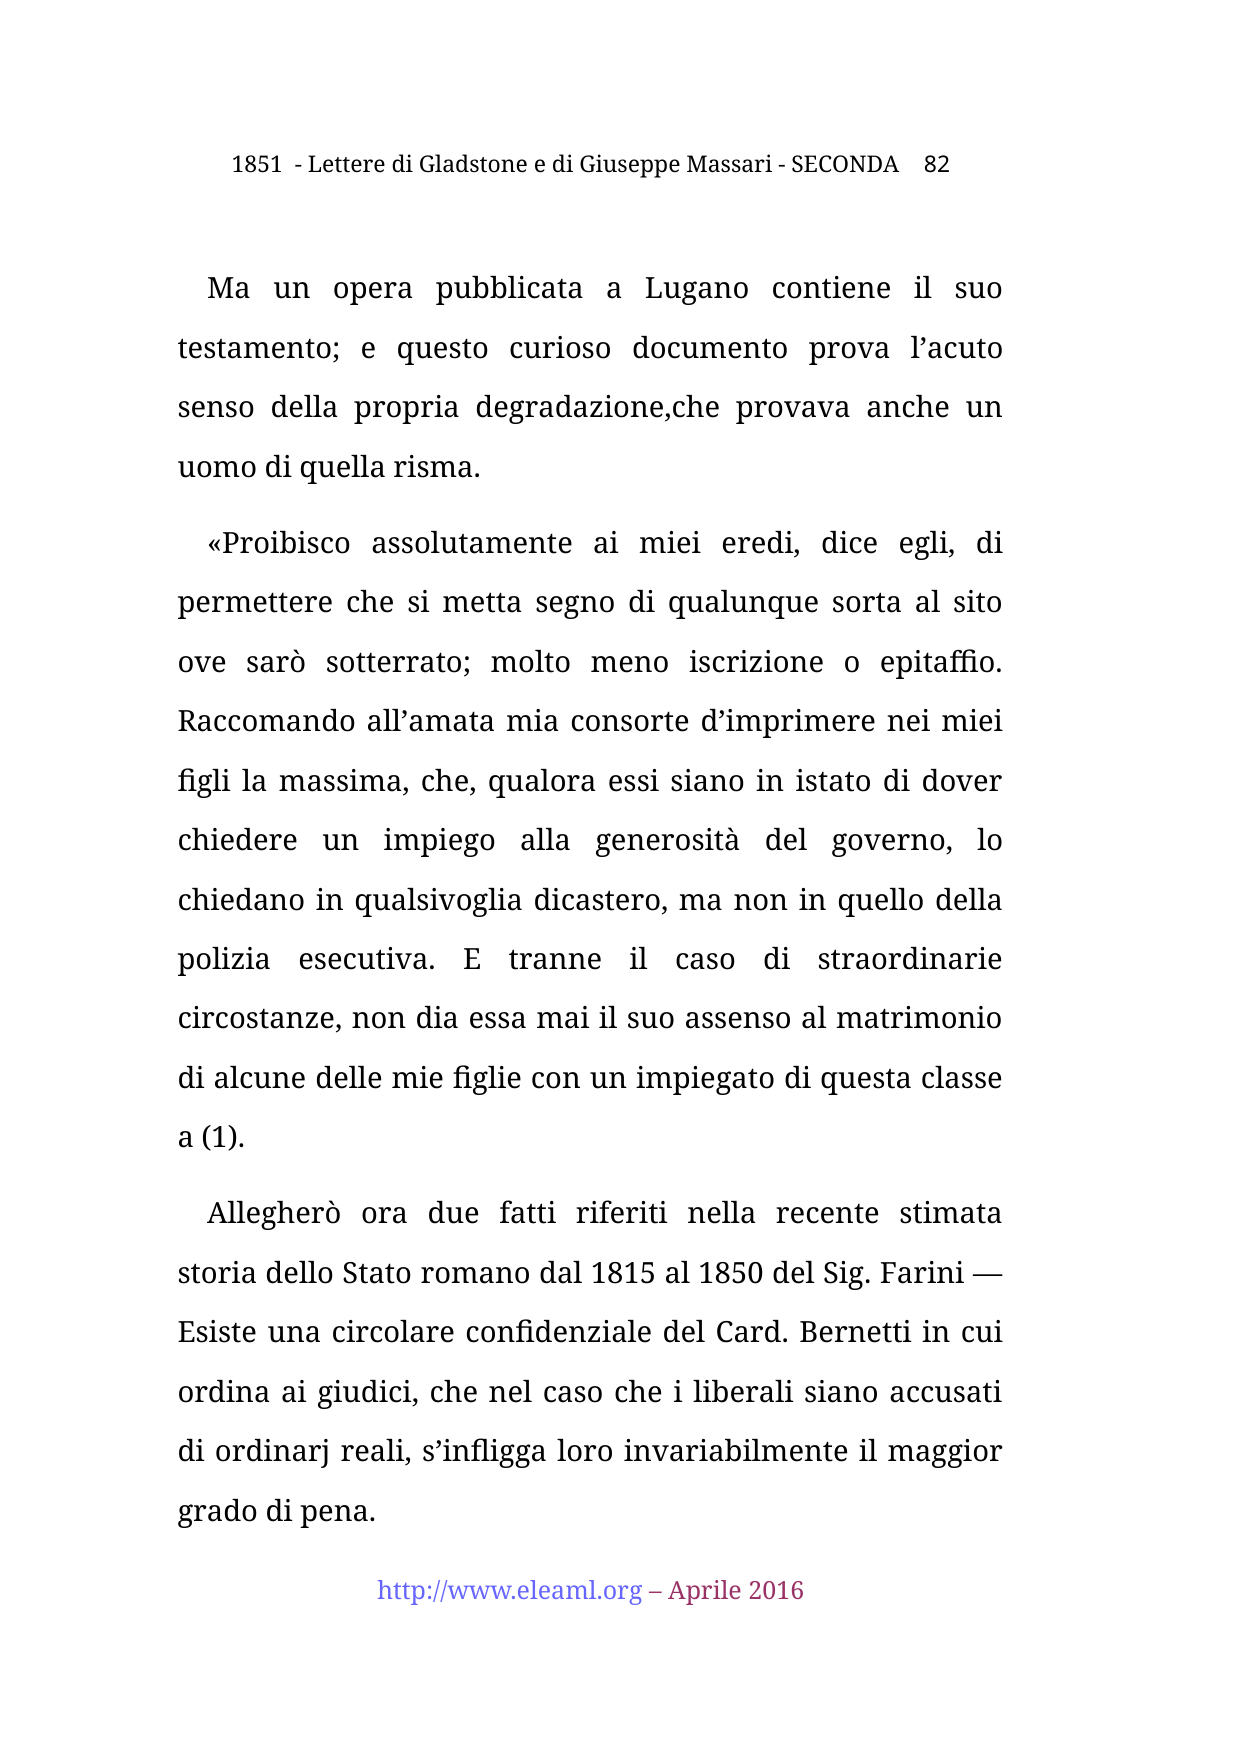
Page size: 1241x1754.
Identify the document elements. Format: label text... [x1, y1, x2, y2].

text «Proibisco assolutamente ai miei eredi, dice egli, di permettere che si metta segno di qualunque sorta al sito ove sarò sotterrato; molto meno iscrizione o epitaffio. Raccomando all’amata mia consorte d’imprimere nei miei figli la massima, che, qualora essi siano in istato di dover chiedere un impiego alla generosità del governo, lo chiedano in qualsivoglia dicastero, ma non in quello della polizia esecutiva. E tranne il caso di straordinarie circostanze, non dia essa mai il suo assenso al matrimonio di alcune delle mie figlie con un impiegato di questa classe a (1). [177, 522, 1004, 1156]
text Allegherò ora due fatti riferiti nella recente stimata storia dello Stato romano dal 1815 al 1850 del Sig. Farini — Esiste una circolare confidenziale del Card. Bernetti in cui ordina ai giudici, che nel caso che i liberali siano accusati di ordinarj reali, s’infligga loro invariabilmente il maggior grado di pena. [177, 1192, 1004, 1529]
text Ma un opera pubblicata a Lugano contiene il suo testamento; e questo curioso documento prova l’acuto senso della propria degradazione,che provava anche un uomo di quella risma. [177, 268, 1004, 486]
